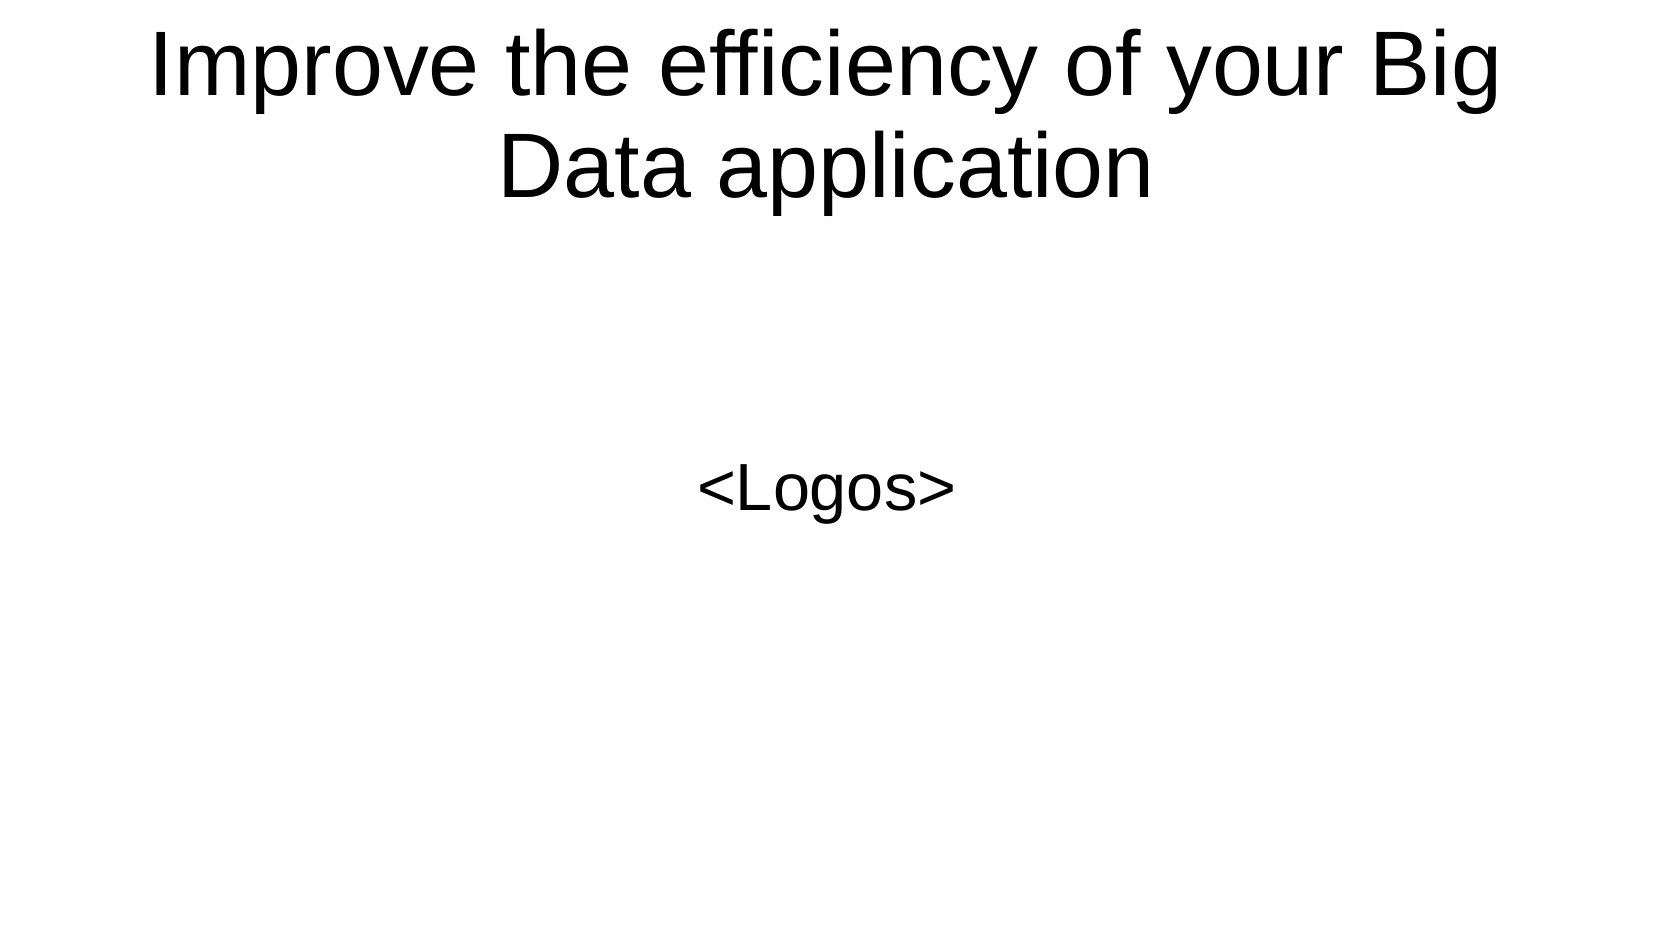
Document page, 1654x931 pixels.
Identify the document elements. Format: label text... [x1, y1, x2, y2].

title Improve the efficiency of your Big Data application [82, 12, 1571, 217]
subtitle [82, 217, 1571, 758]
